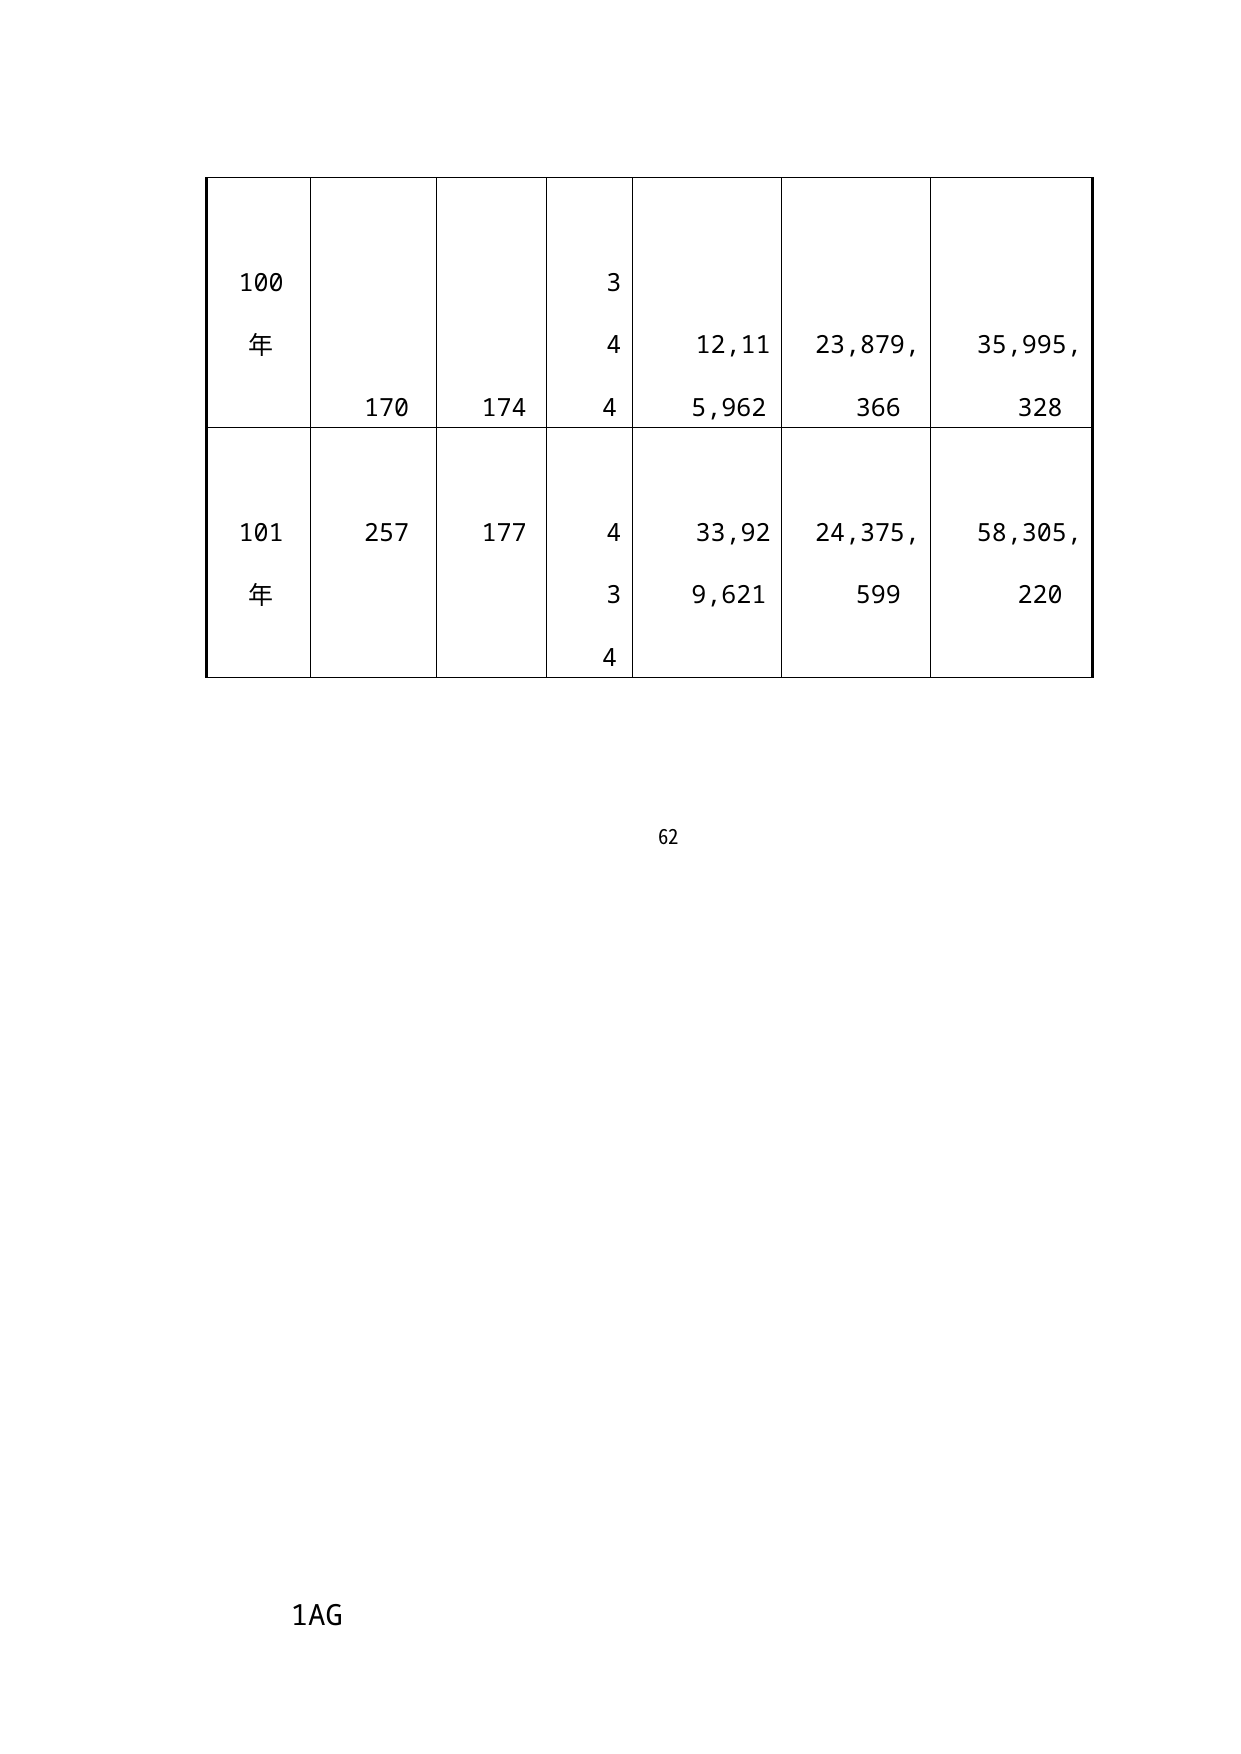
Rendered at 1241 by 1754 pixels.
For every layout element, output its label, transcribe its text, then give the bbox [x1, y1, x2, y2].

table_cell 100年 [208, 178, 310, 427]
table_cell 177 [437, 428, 546, 677]
table_cell 344 [547, 178, 632, 427]
table_cell 24,375,599 [782, 428, 930, 677]
table_cell 174 [437, 178, 546, 427]
table_cell 33,929,621 [633, 428, 781, 677]
table_cell 35,995,328 [931, 178, 1091, 427]
table_cell 257 [311, 428, 436, 677]
table_cell 434 [547, 428, 632, 677]
table_cell 101年 [208, 428, 310, 677]
table_cell 58,305,220 [931, 428, 1091, 677]
table_cell 23,879,366 [782, 178, 930, 427]
table_cell 170 [311, 178, 436, 427]
table_cell 12,115,962 [633, 178, 781, 427]
